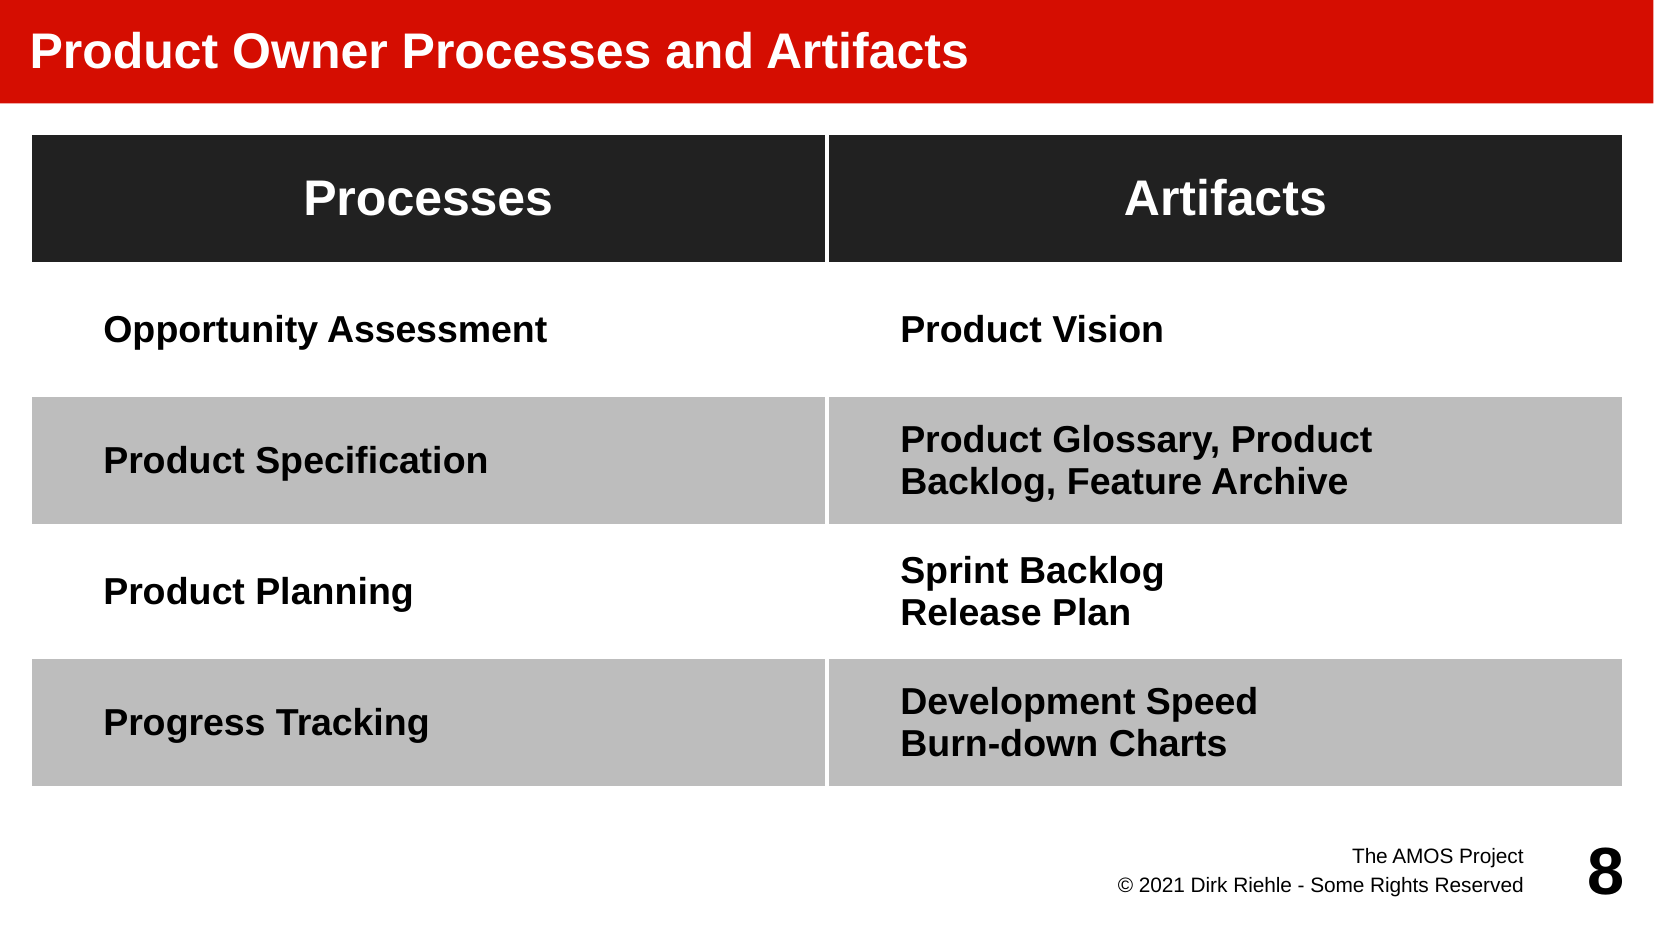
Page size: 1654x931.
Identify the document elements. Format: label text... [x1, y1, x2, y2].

table_cell Progress Tracking [32, 659, 825, 786]
table_header Processes [32, 135, 825, 262]
table_cell Opportunity Assessment [32, 266, 825, 393]
table_cell Product Planning [32, 528, 825, 655]
table_cell Sprint Backlog Release Plan [829, 528, 1622, 655]
table_cell Product Specification [32, 397, 825, 524]
table_cell Development Speed Burn-down Charts [829, 659, 1622, 786]
table_cell Product Vision [829, 266, 1622, 393]
table_header Artifacts [829, 135, 1622, 262]
table_cell Product Glossary, Product Backlog, Feature Archive [829, 397, 1622, 524]
title Product Owner Processes and Artifacts [0, 0, 1654, 104]
